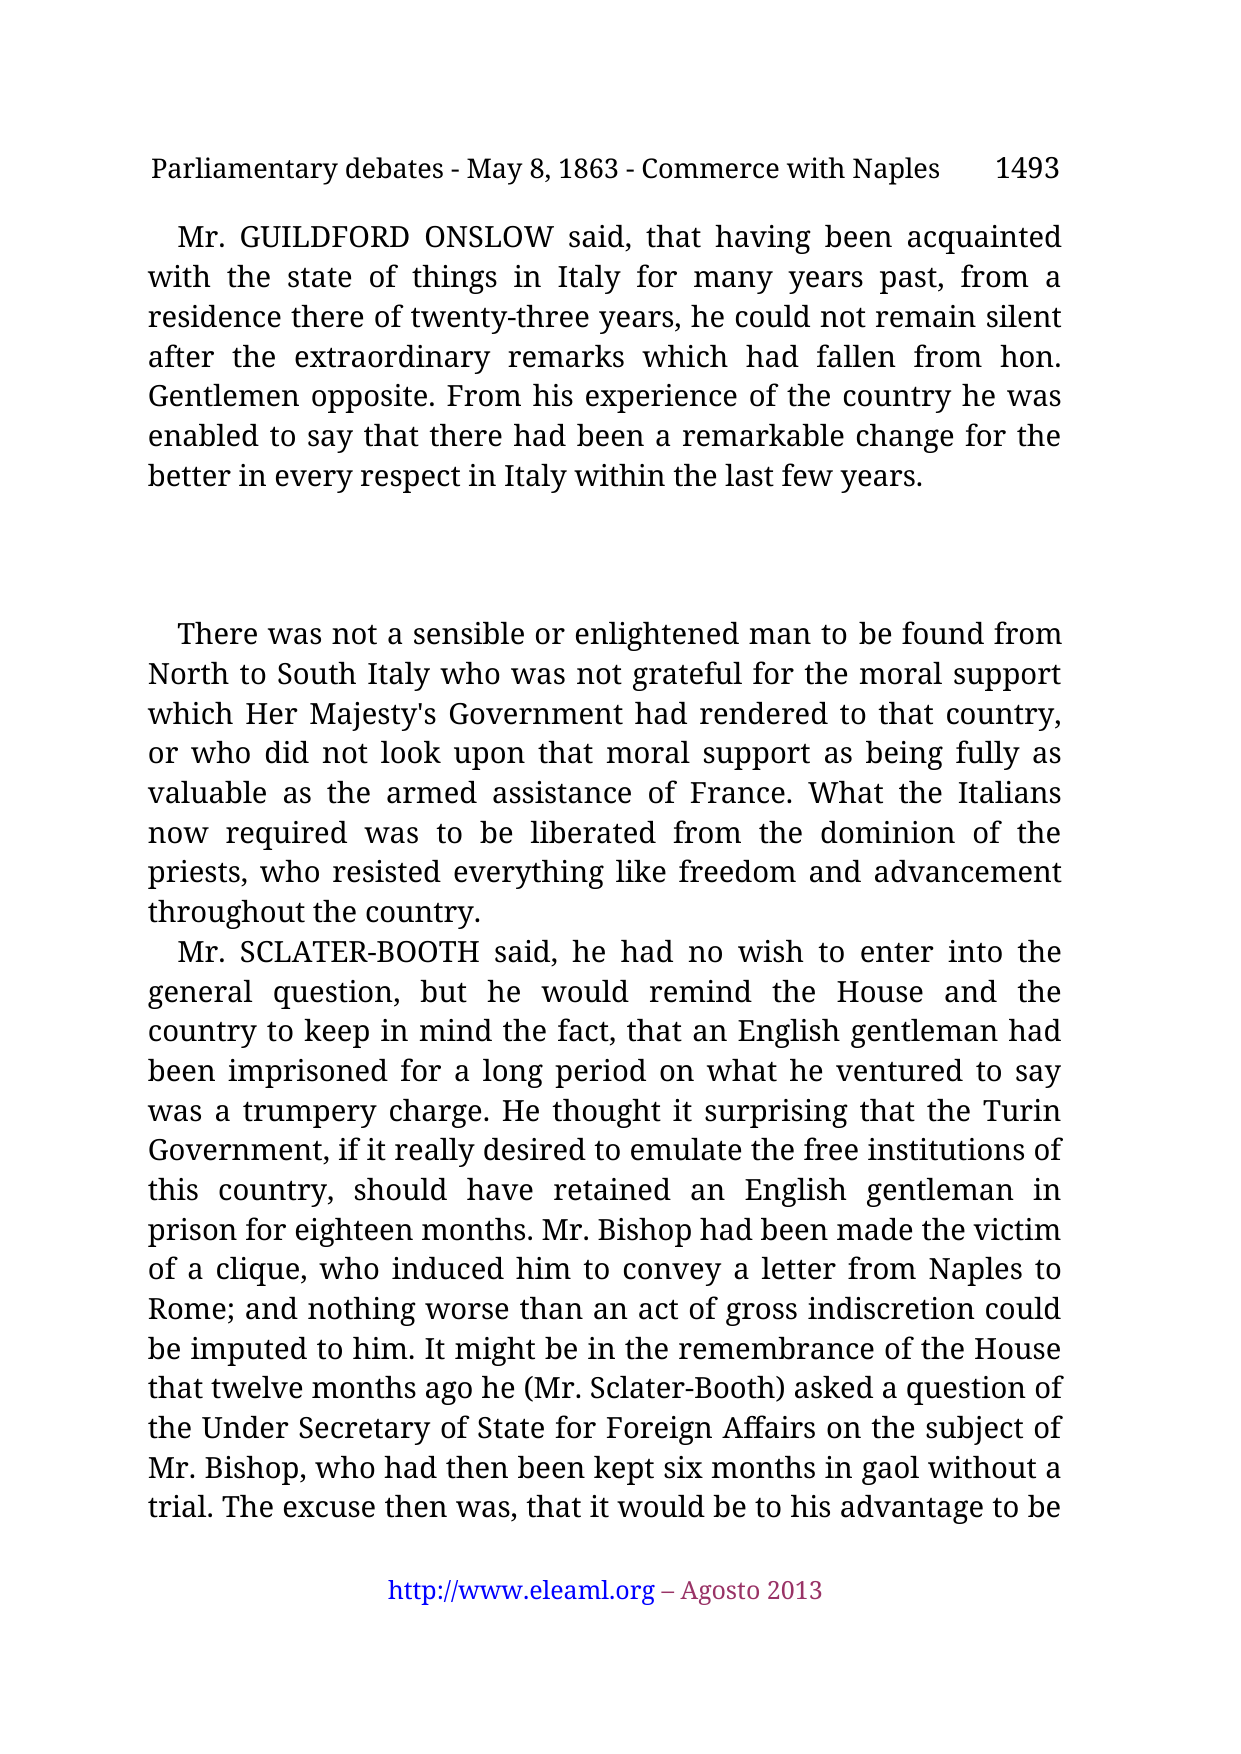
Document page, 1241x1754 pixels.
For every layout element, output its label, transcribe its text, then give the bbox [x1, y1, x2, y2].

text Mr. GUILDFORD ONSLOW said, that having been acquainted with the state of things in Italy for many years past, from a residence there of twenty-three years, he could not remain silent after the extraordinary remarks which had fallen from hon. Gentlemen opposite. From his experience of the country he was enabled to say that there had been a remarkable change for the better in every respect in Italy within the last few years. [148, 217, 1063, 494]
text Mr. SCLATER-BOOTH said, he had no wish to enter into the general question, but he would remind the House and the country to keep in mind the fact, that an English gentleman had been imprisoned for a long period on what he ventured to say was a trumpery charge. He thought it surprising that the Turin Government, if it really desired to emulate the free institutions of this country, should have retained an English gentleman in prison for eighteen months. Mr. Bishop had been made the victim of a clique, who induced him to convey a letter from Naples to Rome; and nothing worse than an act of gross indiscretion could be imputed to him. It might be in the remembrance of the House that twelve months ago he (Mr. Sclater-Booth) asked a question of the Under Secretary of State for Foreign Affairs on the subject of Mr. Bishop, who had then been kept six months in gaol without a trial. The excuse then was, that it would be to his advantage to be [148, 931, 1063, 1526]
text There was not a sensible or enlightened man to be found from North to South Italy who was not grateful for the moral support which Her Majesty's Government had rendered to that country, or who did not look upon that moral support as being fully as valuable as the armed assistance of France. What the Italians now required was to be liberated from the dominion of the priests, who resisted everything like freedom and advancement throughout the country. [148, 614, 1063, 931]
